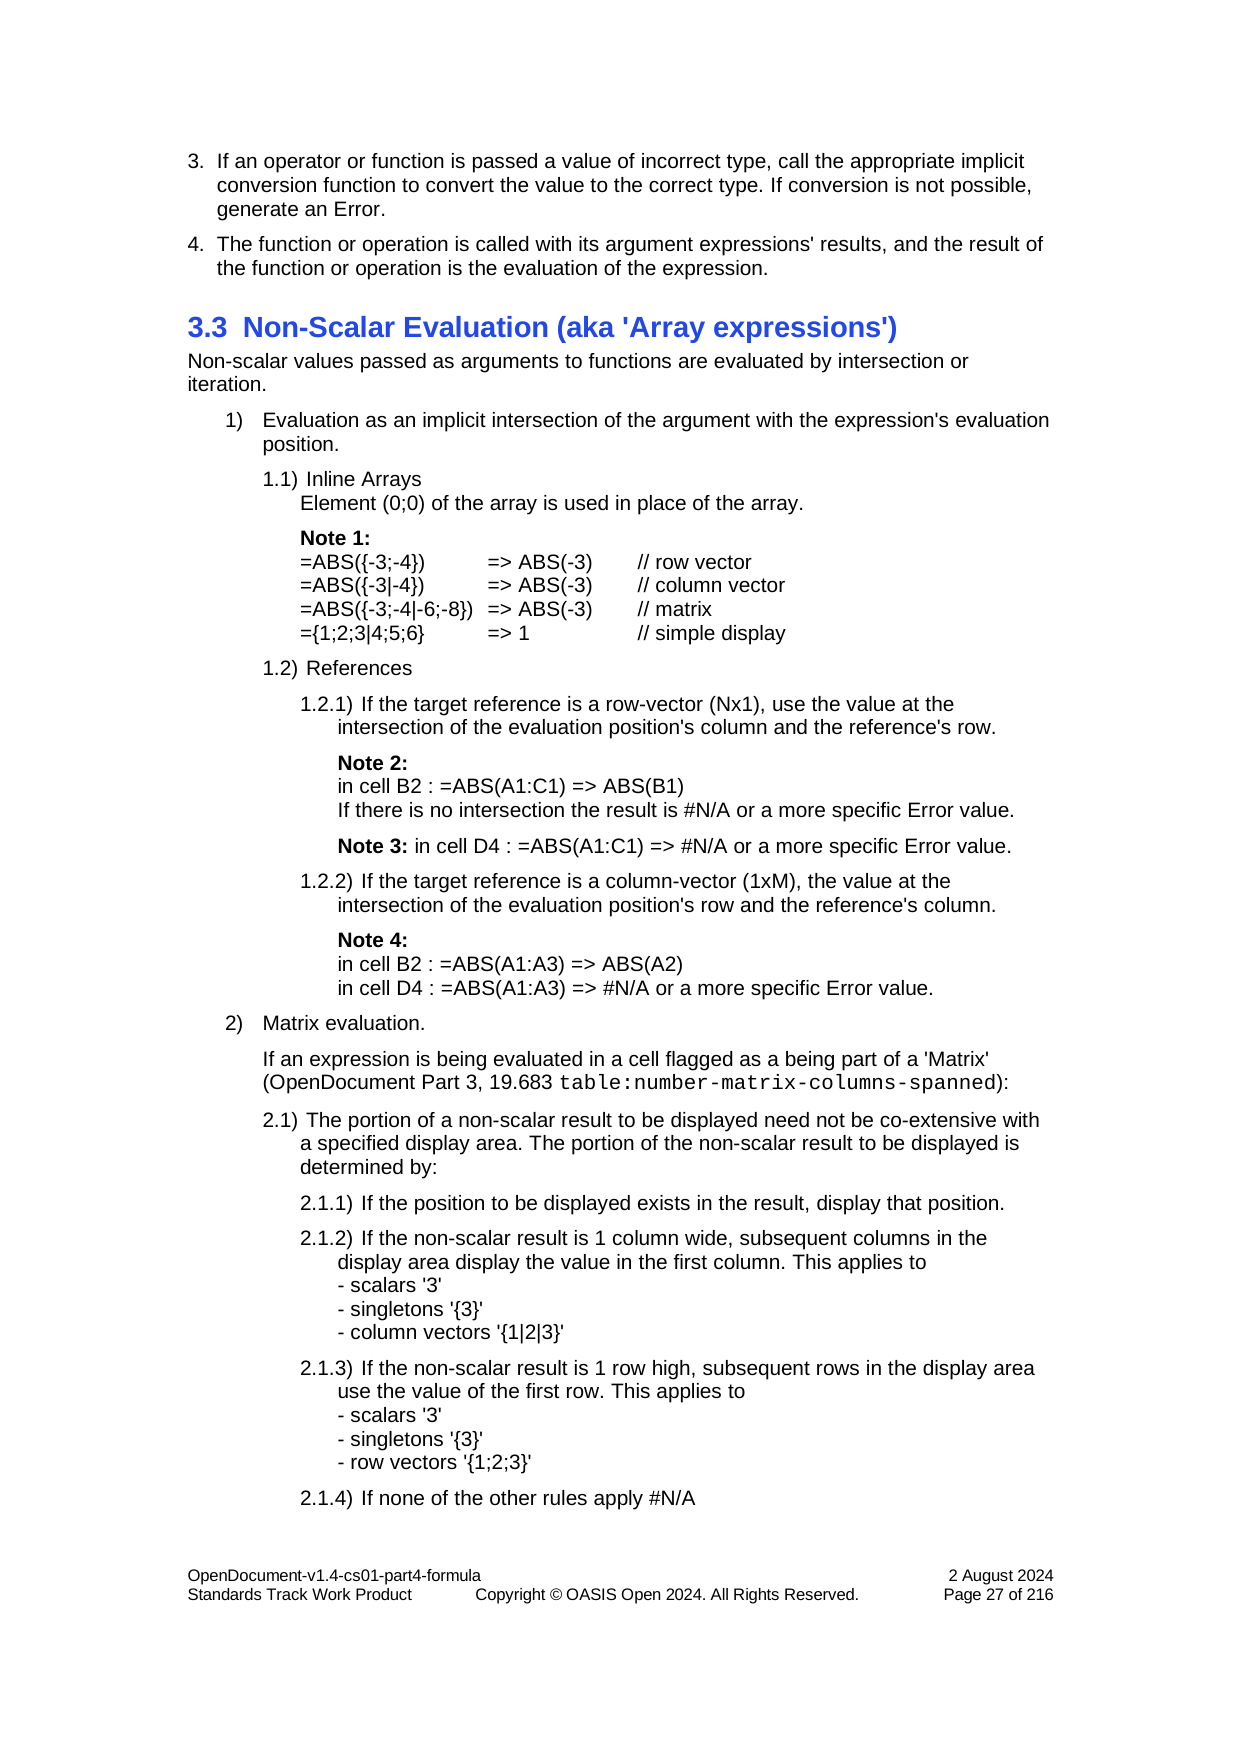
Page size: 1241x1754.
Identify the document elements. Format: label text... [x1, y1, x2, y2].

list If the non-scalar result is 1 column wide, subsequent columns in the display area display the value in the first column. This applies to - scalars '3' - singletons '{3}' - column vectors '{1|2|3}' [300, 1227, 1053, 1344]
list The function or operation is called with its argument expressions' results, and the result of the function or operation is the evaluation of the expression. [187, 233, 1053, 280]
list Note 3: in cell D4 : =ABS(A1:C1) => #N/A or a more specific Error value. [300, 834, 1053, 858]
list Matrix evaluation. [225, 1012, 1053, 1035]
list If an expression is being evaluated in a cell flagged as a being part of a 'Matrix' (OpenDocument Part 3, 19.683 table:number-matrix-columns-spanned): [225, 1047, 1053, 1096]
list If the target reference is a column-vector (1xM), the value at the intersection of the evaluation position's row and the reference's column. [300, 870, 1053, 917]
list References [262, 657, 1053, 680]
list Note 2: in cell B2 : =ABS(A1:C1) => ABS(B1) If there is no intersection the result is #N/A or a more specific Error value. [300, 751, 1053, 822]
list If the non-scalar result is 1 row high, subsequent rows in the display area use the value of the first row. This applies to - scalars '3' - singletons '{3}' - row vectors '{1;2;3}' [300, 1356, 1053, 1474]
list If none of the other rules apply #N/A [300, 1486, 1053, 1510]
text Non-scalar values passed as arguments to functions are evaluated by intersection or iteration. [187, 349, 1053, 396]
list If an operator or function is passed a value of incorrect type, call the appropriate implicit conversion function to convert the value to the correct type. If conversion is not possible, generate an Error. [187, 150, 1053, 221]
list The portion of a non-scalar result to be displayed need not be co-extensive with a specified display area. The portion of the non-scalar result to be displayed is determined by: [262, 1108, 1053, 1179]
list Note 4: in cell B2 : =ABS(A1:A3) => ABS(A2) in cell D4 : =ABS(A1:A3) => #N/A or a more specific Error value. [300, 929, 1053, 999]
list Evaluation as an implicit intersection of the argument with the expression's evaluation position. [225, 408, 1053, 456]
list If the position to be displayed exists in the result, display that position. [300, 1191, 1053, 1214]
list If the target reference is a row-vector (Nx1), use the value at the intersection of the evaluation position's column and the reference's row. [300, 692, 1053, 739]
subtitle Non-Scalar Evaluation (aka 'Array expressions') [187, 311, 1053, 343]
list Note 1: =ABS({-3;-4}) => ABS(-3) // row vector =ABS({-3|-4}) => ABS(-3) // column vector =ABS({-3;-4|-6;-8}) => ABS(-3) // matrix ={1;2;3|4;5;6} => 1 // simple display [262, 527, 1053, 644]
list Inline Arrays Element (0;0) of the array is used in place of the array. [262, 468, 1053, 515]
